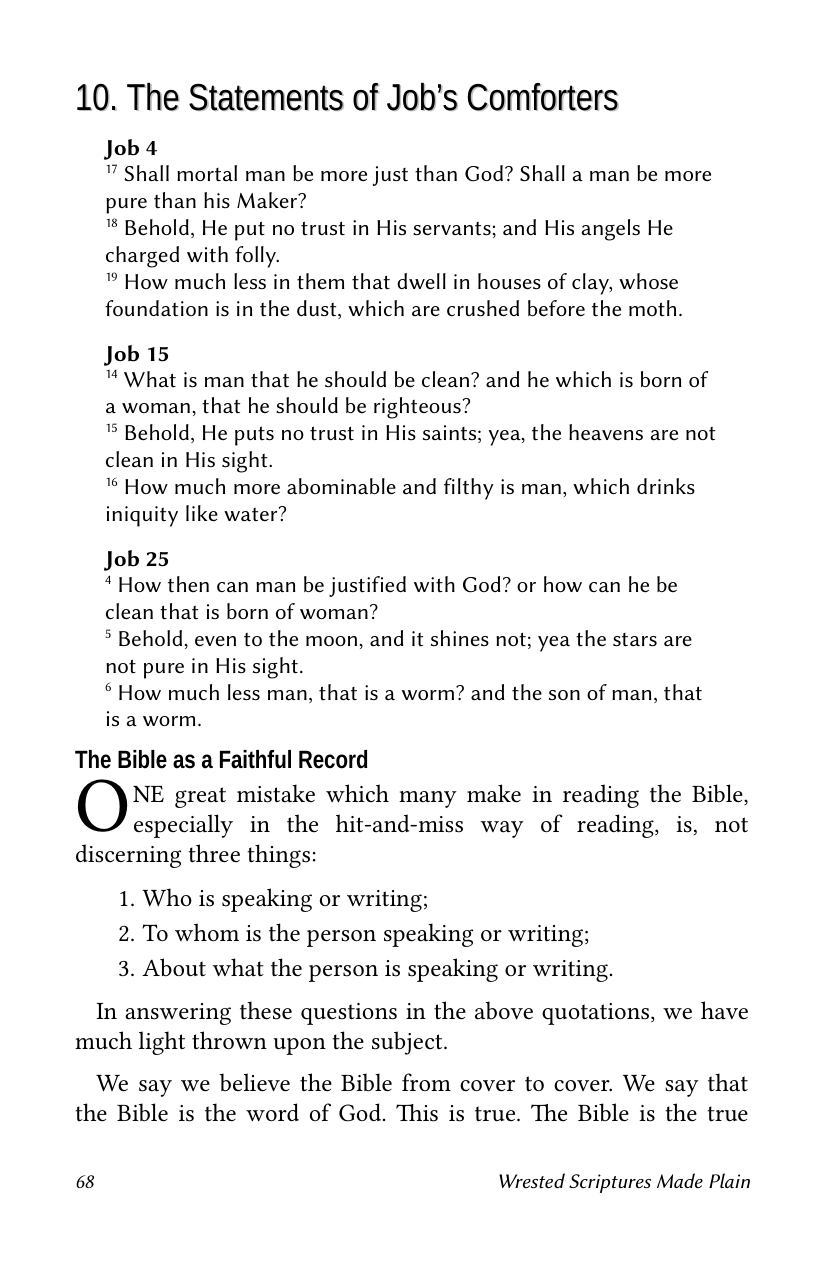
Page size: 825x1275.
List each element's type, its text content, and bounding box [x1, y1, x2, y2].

text In answering these questions in the above quotations, we have much light thrown upon the subject. [75, 997, 750, 1056]
text Job 4 [105, 135, 750, 161]
title The Statements of Job’s Comforters [75, 75, 750, 118]
text Job 25 [105, 546, 750, 572]
subtitle The Bible as a Faithful Record [75, 745, 750, 774]
text 5 Behold, even to the moon, and it shines not; yea the stars are not pure in His sight. [105, 626, 720, 679]
list To whom is the person speaking or writing; [135, 919, 750, 948]
text ONE great mistake which many make in reading the Bible, especially in the hit-and-miss way of reading, is, not discerning three things: [75, 780, 750, 868]
text We say we believe the Bible from cover to cover. We say that the Bible is the word of God. This is true. The Bible is the true [75, 1069, 750, 1127]
text 4 How then can man be justified with God? or how can he be clean that is born of woman? [105, 572, 720, 625]
list Who is speaking or writing; [135, 884, 750, 913]
list About what the person is speaking or writing. [135, 954, 750, 982]
text Job 15 [105, 340, 750, 367]
text 19 How much less in them that dwell in houses of clay, whose foundation is in the dust, which are crushed before the moth. [105, 269, 720, 322]
text 14 What is man that he should be clean? and he which is born of a woman, that he should be righteous? [105, 367, 720, 419]
text 15 Behold, He puts no trust in His saints; yea, the heavens are not clean in His sight. [105, 420, 720, 473]
text 6 How much less man, that is a worm? and the son of man, that is a worm. [105, 679, 720, 732]
text 17 Shall mortal man be more just than God? Shall a man be more pure than his Maker? [105, 161, 720, 214]
text 18 Behold, He put no trust in His servants; and His angels He charged with folly. [105, 215, 720, 268]
text 16 How much more abominable and filthy is man, which drinks iniquity like water? [105, 474, 720, 527]
